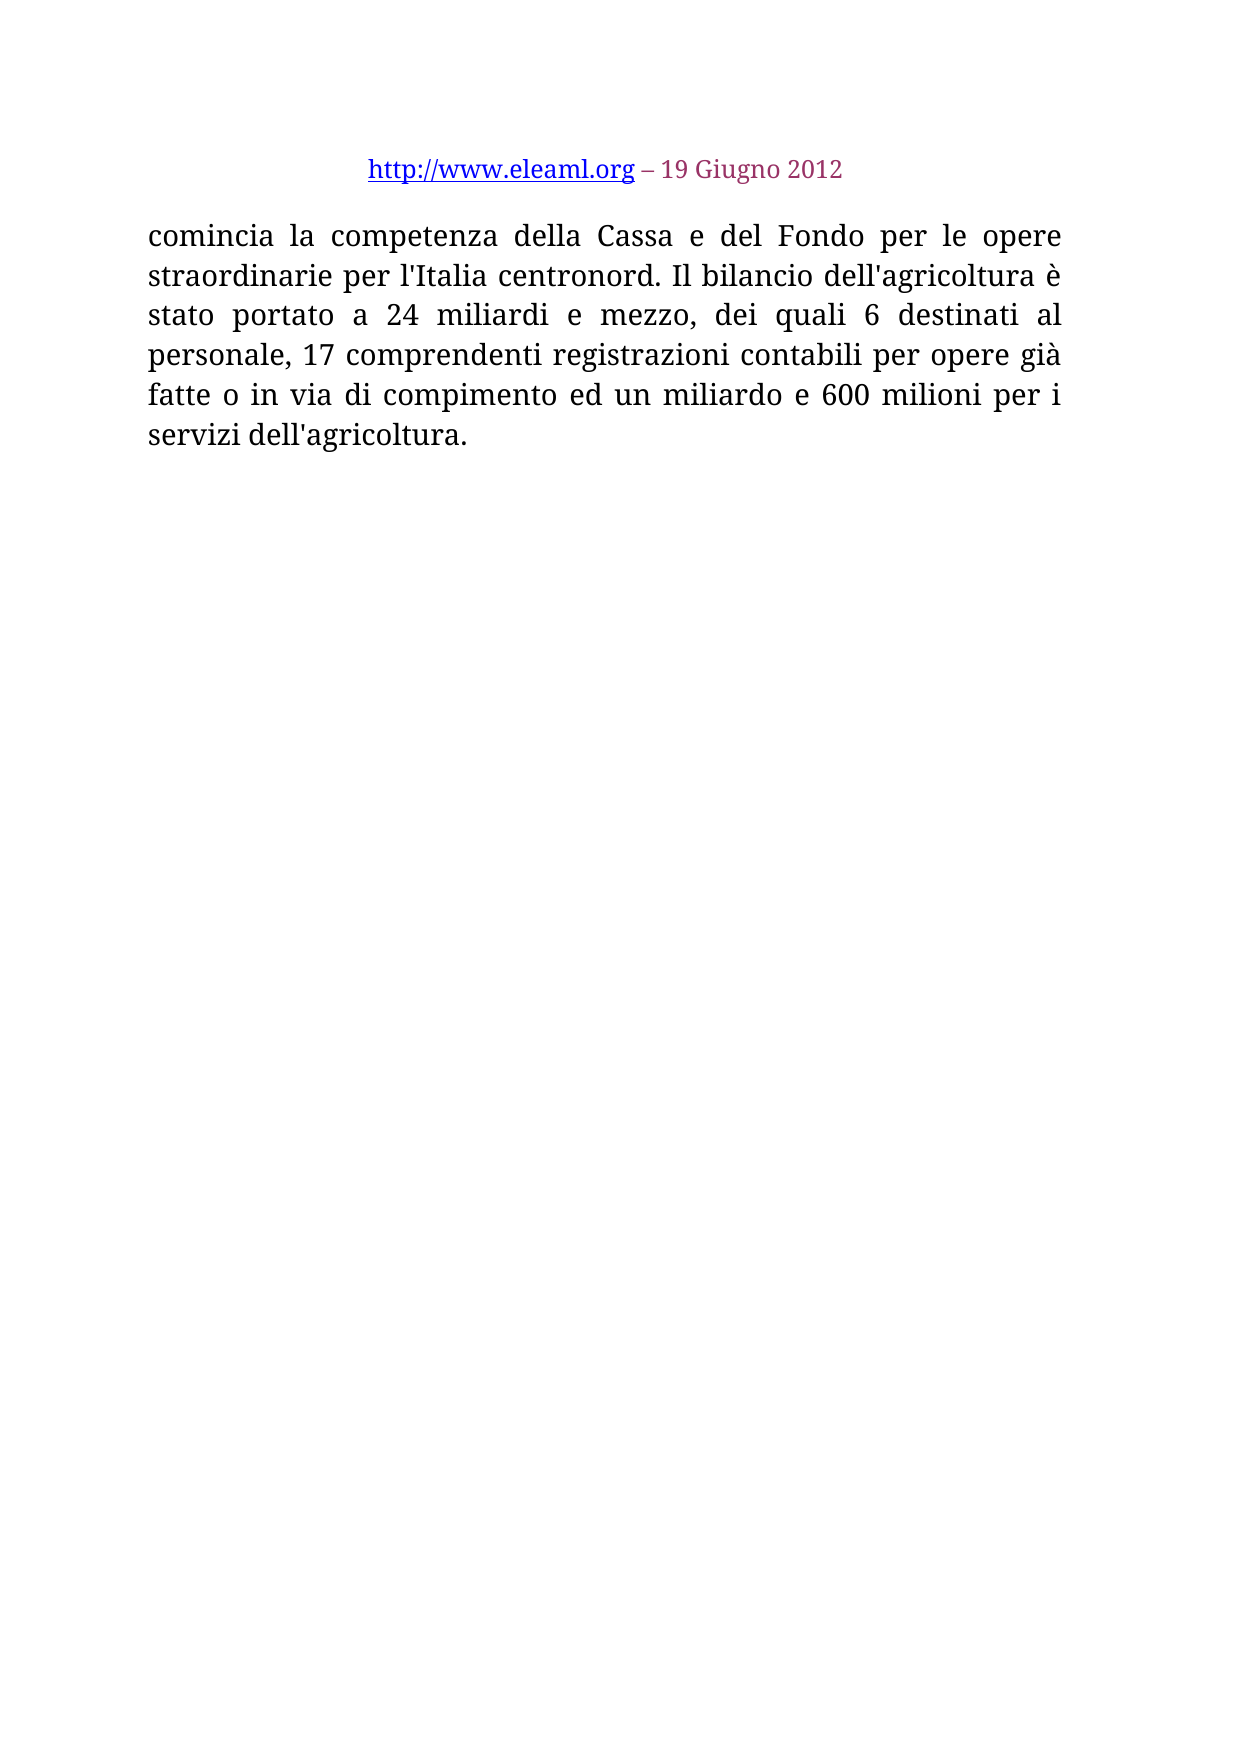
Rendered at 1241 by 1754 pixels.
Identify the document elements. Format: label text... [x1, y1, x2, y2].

text comincia la competenza della Cassa e del Fondo per le opere straordinarie per l'Italia centronord. Il bilancio dell'agricoltura è stato portato a 24 miliardi e mezzo, dei quali 6 destinati al personale, 17 comprendenti registrazioni contabili per opere già fatte o in via di compimento ed un miliardo e 600 milioni per i servizi dell'agricoltura. [148, 215, 1063, 453]
